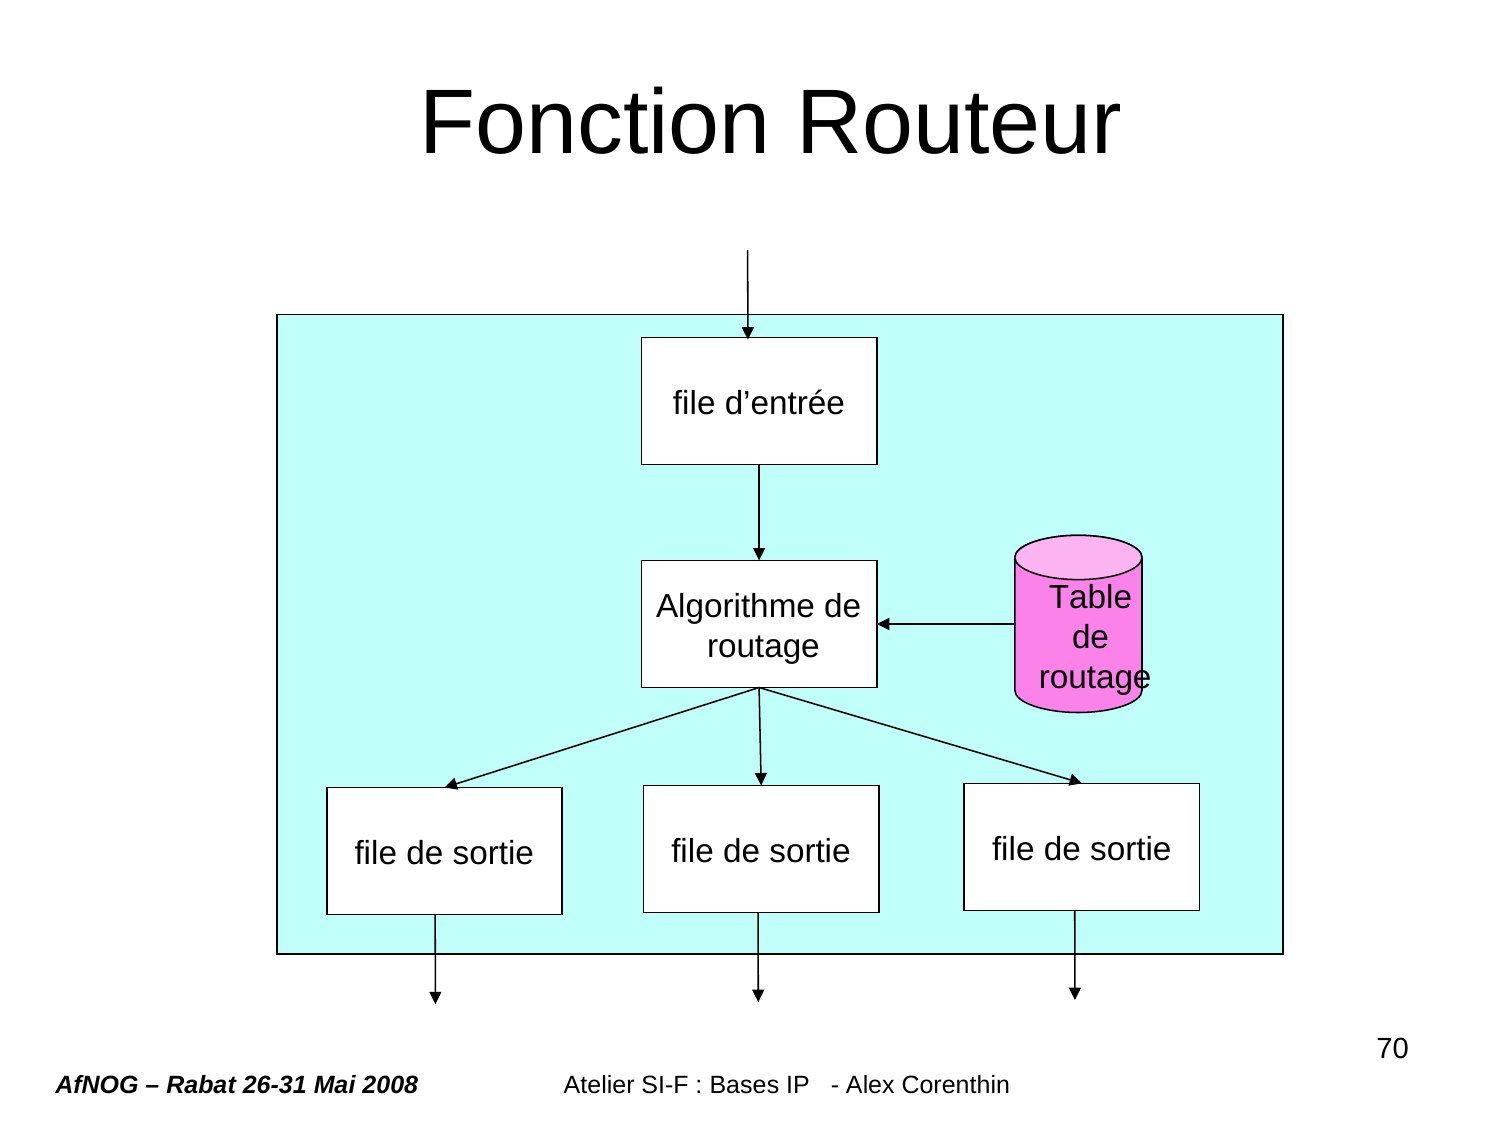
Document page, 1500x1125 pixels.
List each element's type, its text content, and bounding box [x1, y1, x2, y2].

text_box [749, 314, 1284, 955]
text_box [759, 689, 1074, 955]
text_box Algorithme de routage [641, 560, 877, 688]
text_box file de sortie [643, 785, 879, 913]
text_box file de sortie [326, 787, 563, 915]
title Fonction Routeur [177, 59, 1366, 185]
text_box [276, 314, 758, 955]
text_box [436, 689, 760, 955]
text_box file d’entrée [641, 337, 877, 465]
text_box file de sortie [964, 783, 1200, 911]
text_box Table de routage [1014, 558, 1143, 713]
